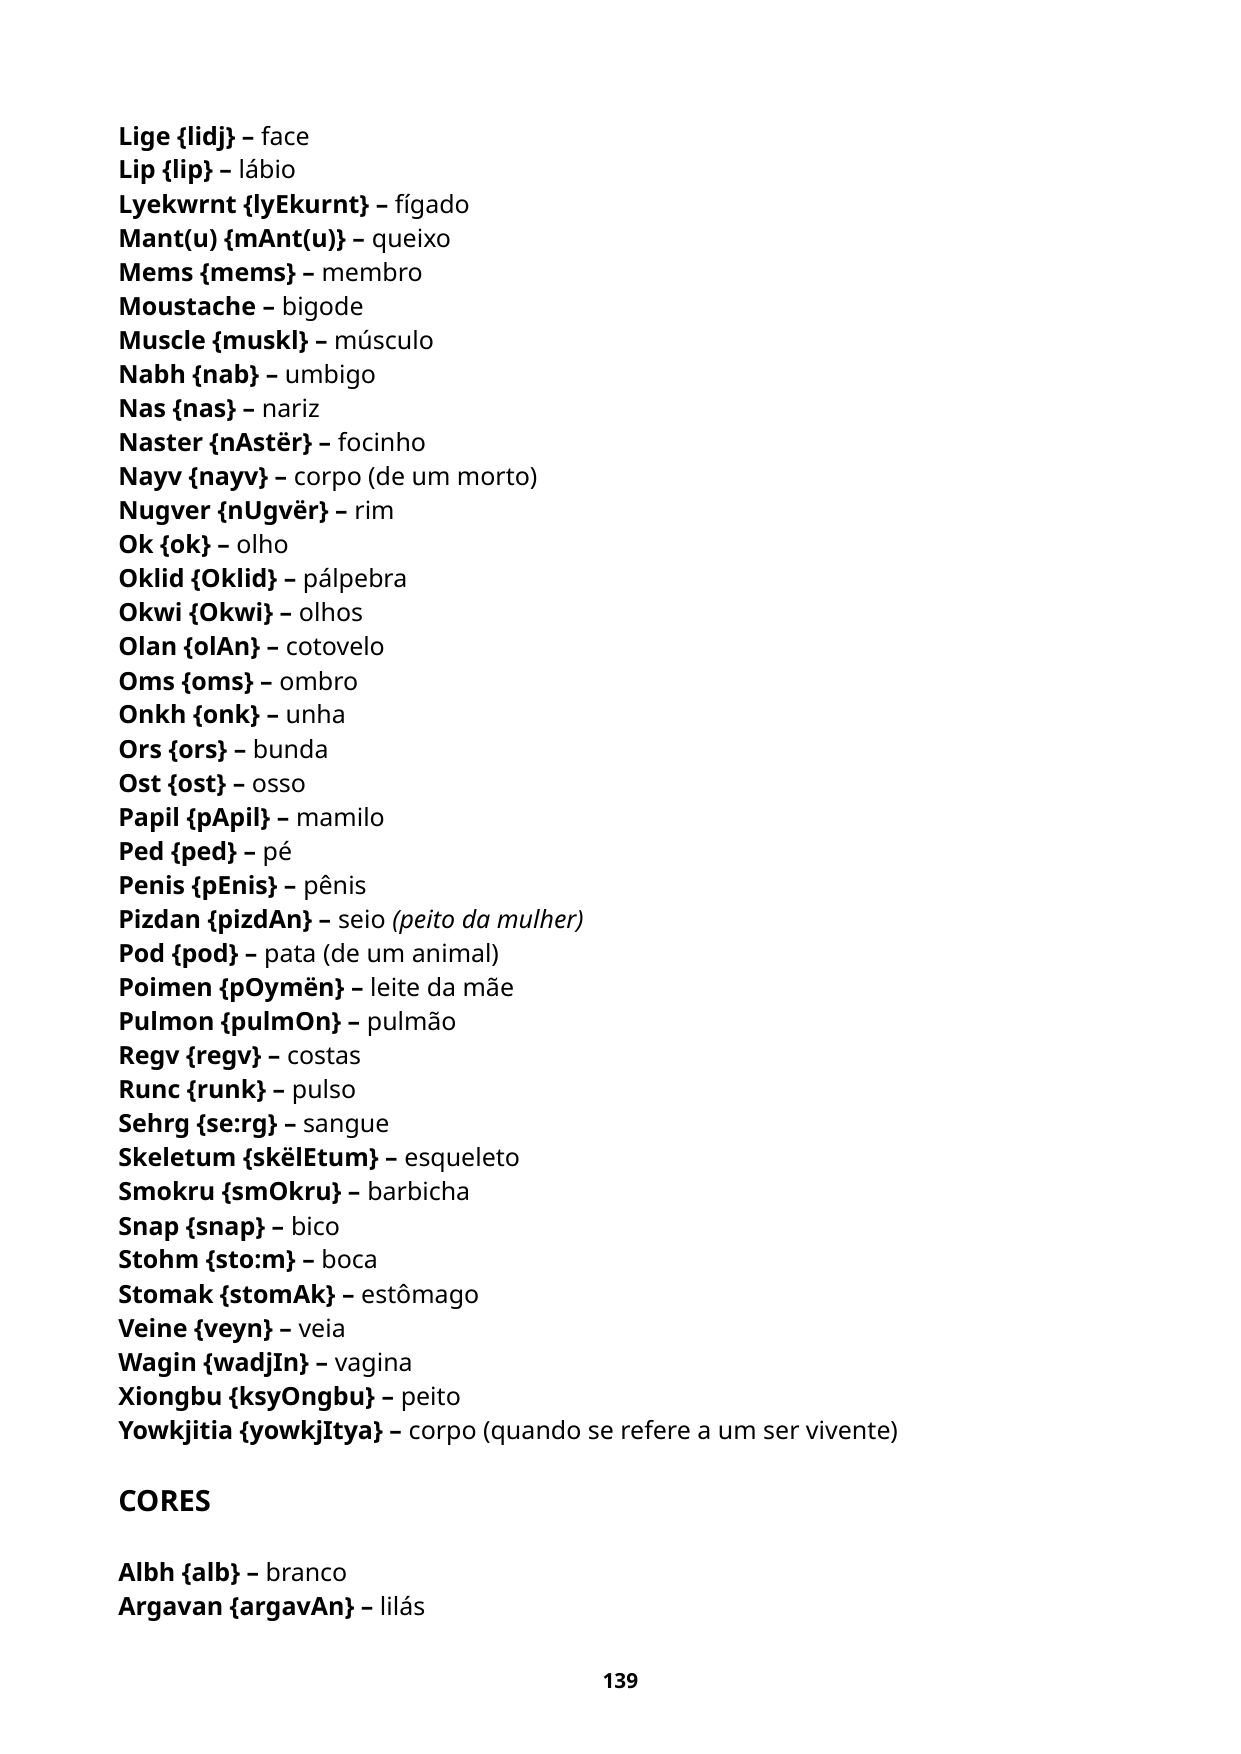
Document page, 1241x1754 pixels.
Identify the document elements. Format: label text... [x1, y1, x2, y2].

text Yowkjitia {yowkjItya} – corpo (quando se refere a um ser vivente) [118, 1412, 1122, 1447]
text Nabh {nab} – umbigo [118, 357, 1122, 391]
text Naster {nAstër} – focinho [118, 425, 1122, 459]
text Stohm {sto:m} – boca [118, 1242, 1122, 1276]
text Papil {pApil} – mamilo [118, 799, 1122, 833]
text Wagin {wadjIn} – vagina [118, 1344, 1122, 1378]
text Moustache – bigode [118, 288, 1122, 322]
text Xiongbu {ksyOngbu} – peito [118, 1378, 1122, 1412]
text Mant(u) {mAnt(u)} – queixo [118, 220, 1122, 254]
text Lip {lip} – lábio [118, 152, 1122, 186]
text Pulmon {pulmOn} – pulmão [118, 1004, 1122, 1038]
text Penis {pEnis} – pênis [118, 867, 1122, 902]
text Oklid {Oklid} – pálpebra [118, 561, 1122, 595]
text Olan {olAn} – cotovelo [118, 629, 1122, 663]
text Okwi {Okwi} – olhos [118, 595, 1122, 629]
text Nas {nas} – nariz [118, 391, 1122, 425]
text Ors {ors} – bunda [118, 731, 1122, 765]
text Nayv {nayv} – corpo (de um morto) [118, 459, 1122, 493]
text Poimen {pOymën} – leite da mãe [118, 970, 1122, 1004]
text Veine {veyn} – veia [118, 1310, 1122, 1344]
text Sehrg {se:rg} – sangue [118, 1106, 1122, 1140]
text Mems {mems} – membro [118, 254, 1122, 288]
text Stomak {stomAk} – estômago [118, 1276, 1122, 1310]
text Pizdan {pizdAn} – seio (peito da mulher) [118, 902, 1122, 936]
text Lyekwrnt {lyEkurnt} – fígado [118, 186, 1122, 220]
text Runc {runk} – pulso [118, 1072, 1122, 1106]
text Regv {regv} – costas [118, 1038, 1122, 1072]
text Lige {lidj} – face [118, 118, 1122, 152]
text Ok {ok} – olho [118, 527, 1122, 561]
text Oms {oms} – ombro [118, 663, 1122, 697]
text Skeletum {skëlEtum} – esqueleto [118, 1140, 1122, 1174]
text Argavan {argavAn} – lilás [118, 1588, 1122, 1622]
text Ost {ost} – osso [118, 765, 1122, 799]
text Ped {ped} – pé [118, 833, 1122, 867]
text Albh {alb} – branco [118, 1554, 1122, 1588]
text Smokru {smOkru} – barbicha [118, 1174, 1122, 1208]
text Onkh {onk} – unha [118, 697, 1122, 731]
subtitle CORES [118, 1481, 1122, 1520]
text Muscle {muskl} – músculo [118, 322, 1122, 357]
text Nugver {nUgvër} – rim [118, 493, 1122, 527]
text Pod {pod} – pata (de um animal) [118, 936, 1122, 970]
text Snap {snap} – bico [118, 1208, 1122, 1242]
